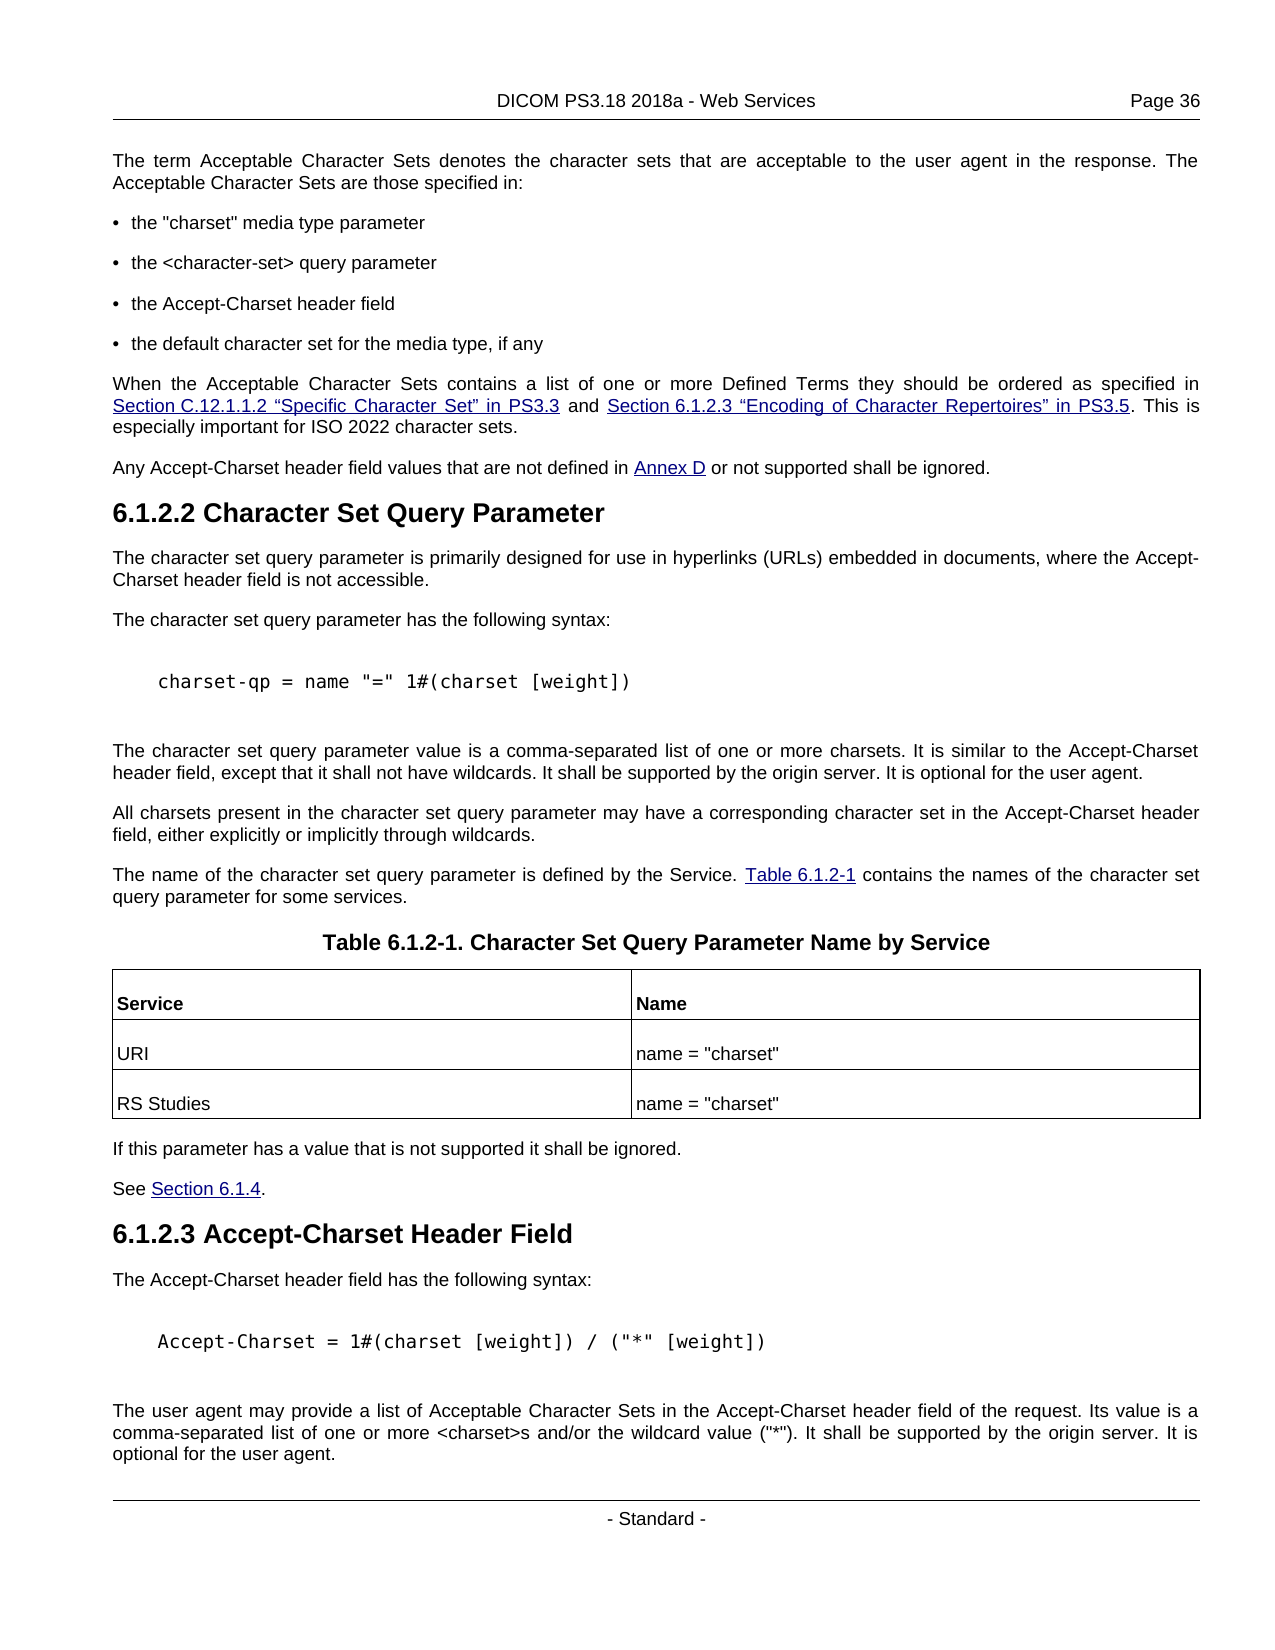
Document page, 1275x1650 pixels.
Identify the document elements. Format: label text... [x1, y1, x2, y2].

text The term Acceptable Character Sets denotes the character sets that are acceptable to the user agent in the response. The Acceptable Character Sets are those specified in: [112, 150, 1200, 193]
table_cell name = "charset" [632, 1070, 1199, 1118]
text The name of the character set query parameter is defined by the Service. Table 6.1.2-1 contains the names of the character set query parameter for some services. [112, 864, 1200, 907]
text 6.1.2.2 Character Set Query Parameter [112, 497, 1200, 528]
text The Accept-Charset header field has the following syntax: [112, 1268, 1200, 1290]
text See Section 6.1.4. [112, 1178, 1200, 1200]
table_cell URI [113, 1020, 631, 1068]
list the default character set for the media type, if any [112, 333, 1200, 354]
text The character set query parameter value is a comma-separated list of one or more charsets. It is similar to the Accept-Charset header field, except that it shall not have wildcards. It shall be supported by the origin server. It is optional for the user agent. [112, 740, 1200, 783]
text 6.1.2.3 Accept-Charset Header Field [112, 1218, 1200, 1250]
text When the Acceptable Character Sets contains a list of one or more Defined Terms they should be ordered as specified in Section C.12.1.1.2 “Specific Character Set” in PS3.3 and Section 6.1.2.3 “Encoding of Character Repertoires” in PS3.5. This is especially important for ISO 2022 character sets. [112, 373, 1200, 438]
table_header Service [113, 970, 631, 1019]
text Any Accept-Charset header field values that are not defined in Annex D or not supported shall be ignored. [112, 457, 1200, 478]
text Accept-Charset = 1#(charset [weight]) / ("*" [weight]) [112, 1309, 1200, 1381]
table_cell RS Studies [113, 1070, 631, 1118]
text charset-qp = name "=" 1#(charset [weight]) [112, 649, 1200, 722]
table_cell name = "charset" [632, 1020, 1199, 1068]
list the Accept-Charset header field [112, 292, 1200, 314]
list the <character-set> query parameter [112, 252, 1200, 274]
list the "charset" media type parameter [112, 212, 1200, 233]
text If this parameter has a value that is not supported it shall be ignored. [112, 1138, 1200, 1159]
text All charsets present in the character set query parameter may have a corresponding character set in the Accept-Charset header field, either explicitly or implicitly through wildcards. [112, 802, 1200, 845]
text The character set query parameter has the following syntax: [112, 609, 1200, 630]
text The character set query parameter is primarily designed for use in hyperlinks (URLs) embedded in documents, where the Accept-Charset header field is not accessible. [112, 547, 1200, 590]
text The user agent may provide a list of Acceptable Character Sets in the Accept-Charset header field of the request. Its value is a comma-separated list of one or more <charset>s and/or the wildcard value ("*"). It shall be supported by the origin server. It is optional for the user agent. [112, 1400, 1200, 1465]
text Table 6.1.2-1. Character Set Query Parameter Name by Service [112, 930, 1200, 956]
table_header Name [632, 970, 1199, 1019]
